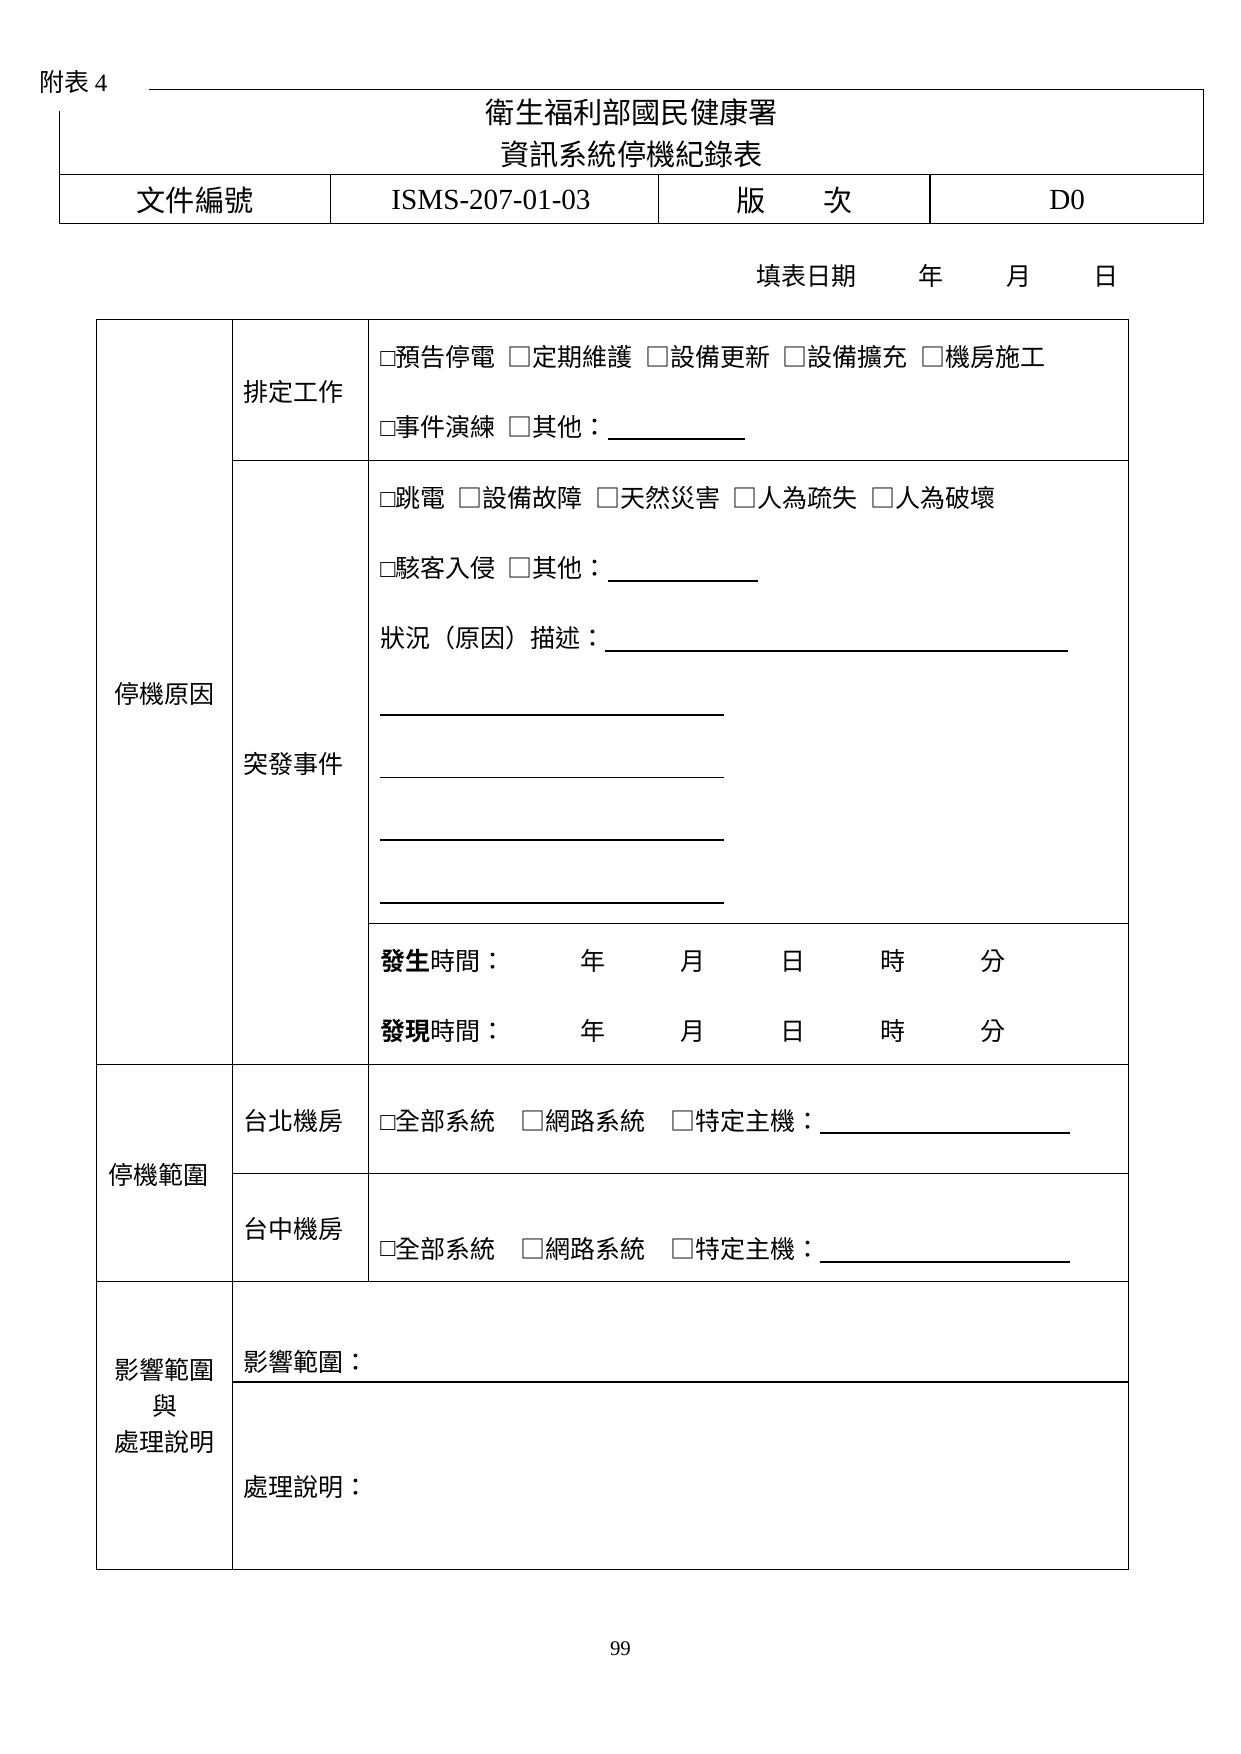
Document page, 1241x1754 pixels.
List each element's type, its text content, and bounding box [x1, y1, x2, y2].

table_header 排定工作 [233, 320, 368, 460]
table_cell □全部系統 □網路系統 □特定主機： [369, 1065, 1128, 1173]
table_cell 影響範圍 與 處理說明 [97, 1282, 232, 1569]
table_cell 停機範圍 [97, 1065, 232, 1281]
table_cell 處理說明： [233, 1383, 1128, 1569]
table_cell □跳電 □設備故障 □天然災害 □人為疏失 □人為破壞 □駭客入侵 □其他： 狀況（原因）描述： [369, 461, 1128, 923]
text 附表4 [39, 62, 134, 99]
text [24, 55, 149, 111]
table_cell □全部系統 □網路系統 □特定主機： [369, 1174, 1128, 1281]
table_cell 發生時間： 年 月 日 時 分 發現時間： 年 月 日 時 分 [369, 924, 1128, 1064]
table_cell 台北機房 [233, 1065, 368, 1173]
table_cell 台中機房 [233, 1174, 368, 1281]
table_header 停機原因 [97, 320, 232, 1064]
table_cell 影響範圍： [233, 1282, 1128, 1381]
table_cell 突發事件 [233, 461, 368, 1064]
text 填表日期 年 月 日 [109, 256, 1131, 293]
table_header □預告停電 □定期維護 □設備更新 □設備擴充 □機房施工 □事件演練 □其他： [369, 320, 1128, 460]
